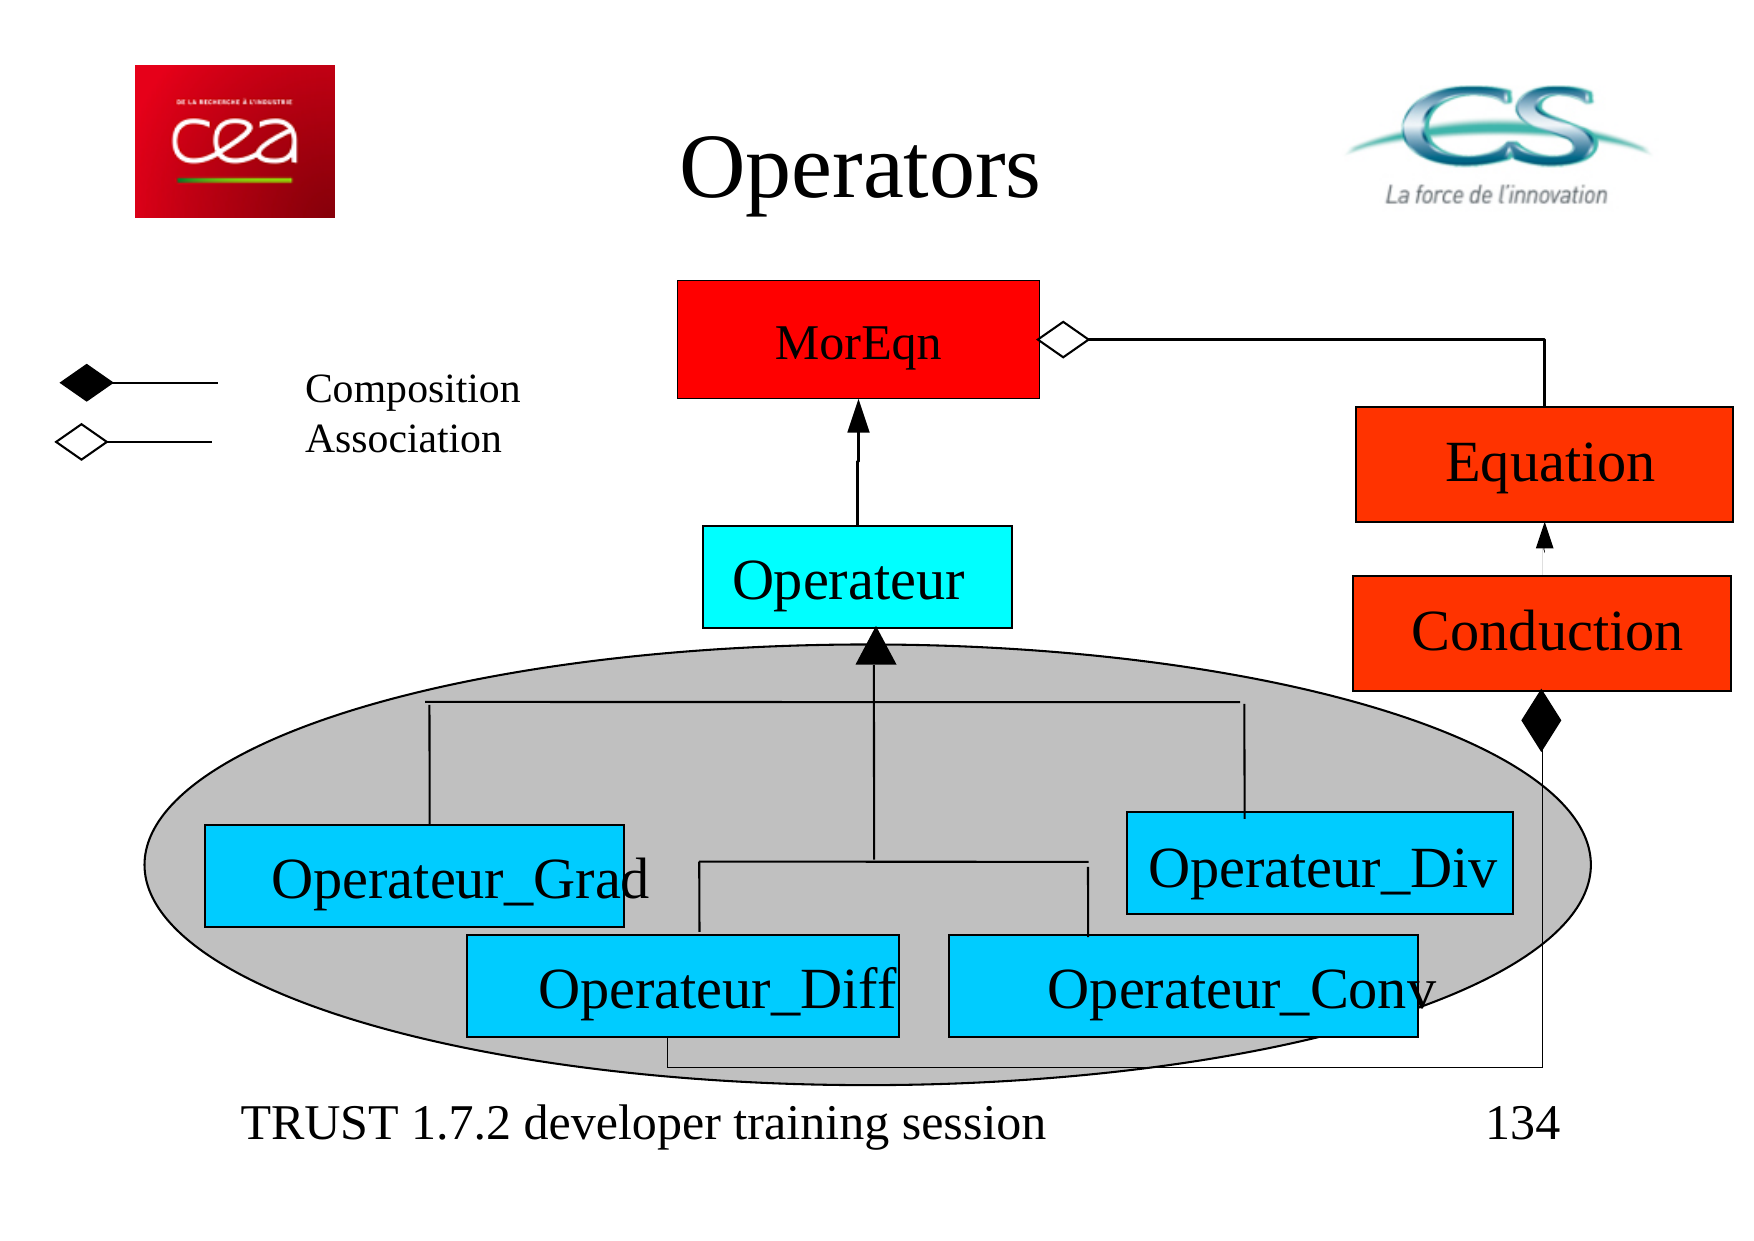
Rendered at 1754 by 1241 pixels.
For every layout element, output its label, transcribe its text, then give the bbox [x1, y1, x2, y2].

text_box [1353, 575, 1731, 751]
text_box Operateur [716, 533, 981, 619]
picture [1536, 73, 1662, 218]
text_box Conduction [1396, 584, 1700, 670]
text_box Operateur_Grad [140, 832, 666, 918]
text_box Operateur_Diff [421, 942, 914, 1028]
picture [135, 65, 335, 218]
text_box Equation [1430, 415, 1672, 501]
text_box Operateur_Conv [931, 942, 1452, 1028]
text_box Operateur_Div [1104, 821, 1514, 907]
text_box [1037, 321, 1089, 358]
title Operators [185, 66, 1536, 254]
text_box MorEqn [677, 280, 1040, 399]
text_box Composition Association [289, 353, 537, 469]
text_box [1543, 785, 1591, 944]
text_box [56, 424, 107, 460]
text_box [1355, 406, 1734, 522]
text_box [61, 365, 112, 401]
text_box [152, 525, 1542, 1086]
